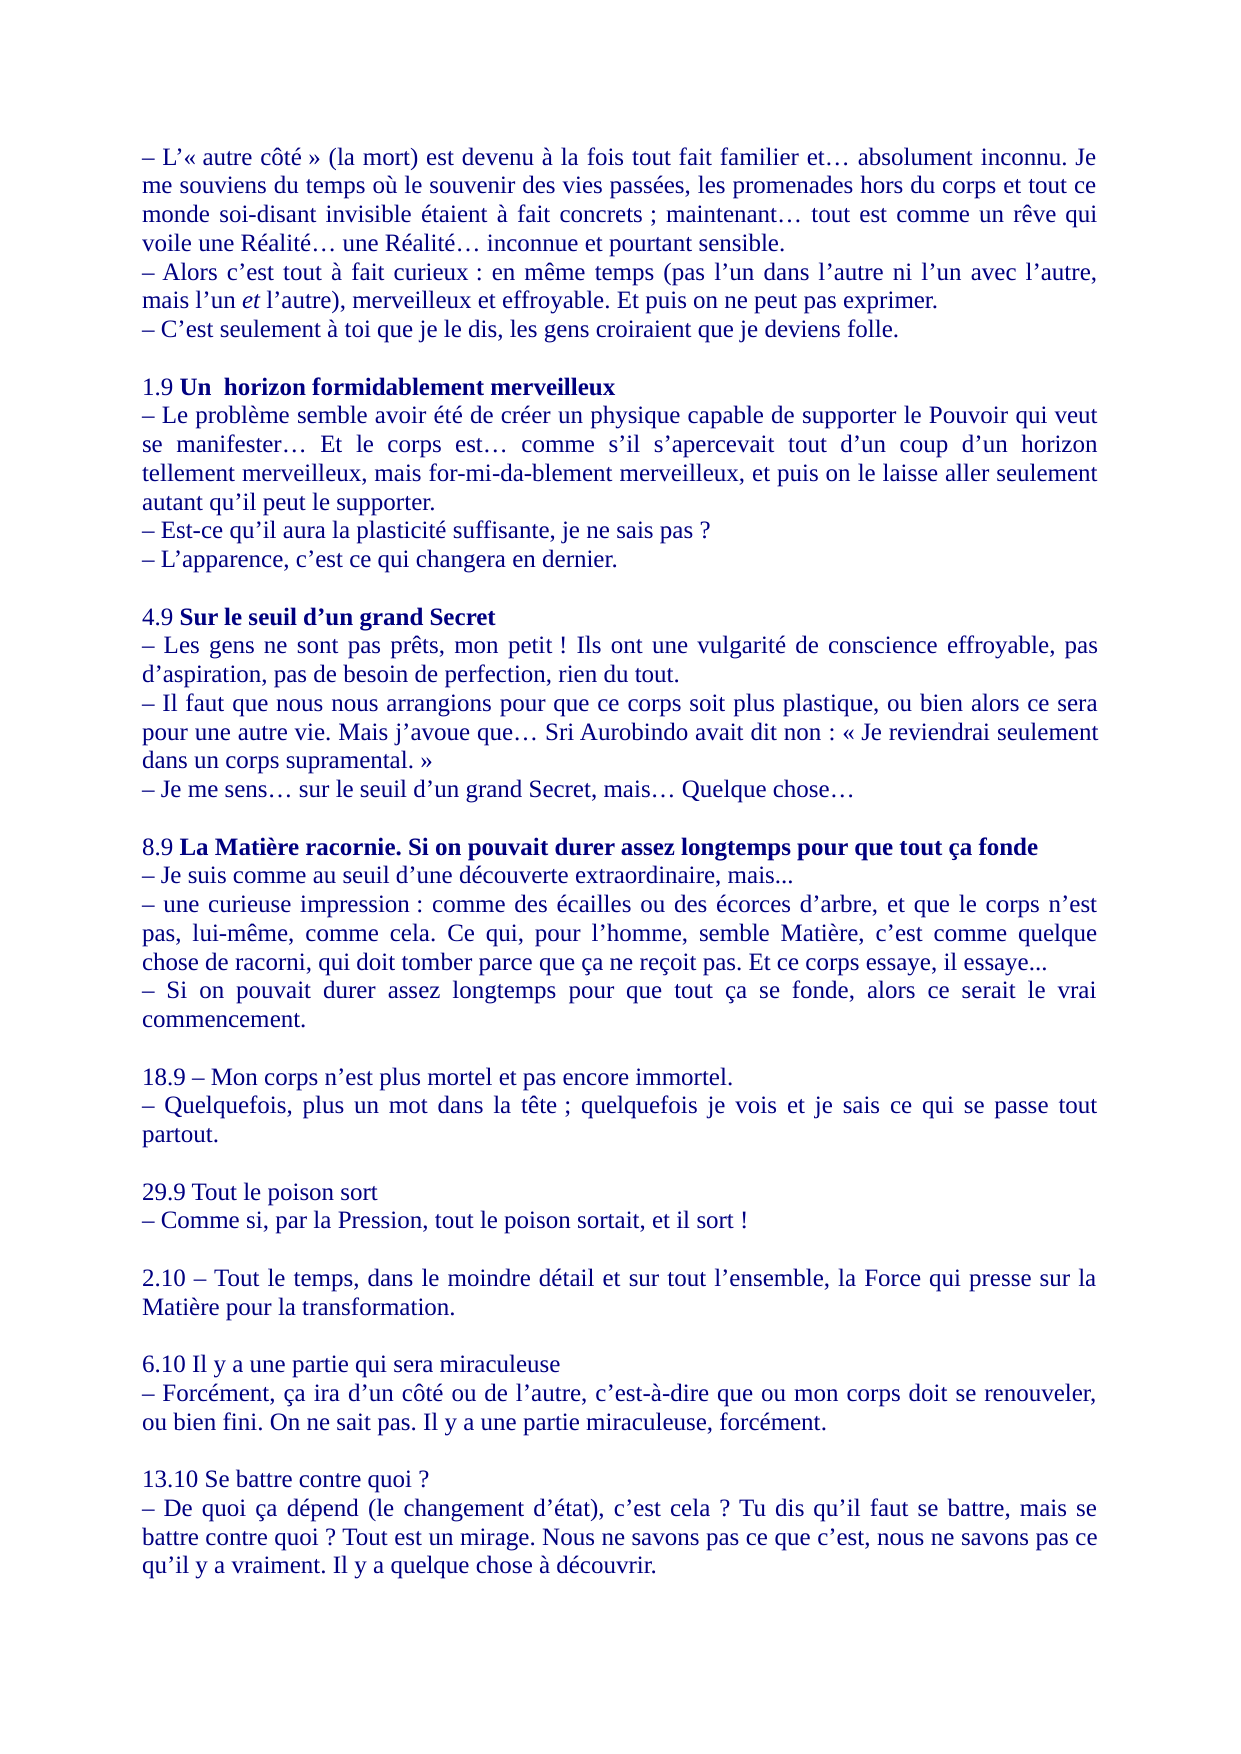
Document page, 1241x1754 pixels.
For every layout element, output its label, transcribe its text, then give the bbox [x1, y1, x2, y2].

text 6.10 Il y a une partie qui sera miraculeuse [142, 1349, 1098, 1378]
text 13.10 Se battre contre quoi ? [142, 1464, 1098, 1493]
text – Est-ce qu’il aura la plasticité suffisante, je ne sais pas ? [142, 516, 1098, 544]
text 8.9 La Matière racornie. Si on pouvait durer assez longtemps pour que tout ça fonde [142, 832, 1098, 861]
text 18.9 – Mon corps n’est plus mortel et pas encore immortel. [142, 1062, 1098, 1091]
text – Les gens ne sont pas prêts, mon petit ! Ils ont une vulgarité de conscience effroyable, pas d’aspiration, pas de besoin de perfection, rien du tout. [142, 631, 1098, 688]
text – Quelquefois, plus un mot dans la tête ; quelquefois je vois et je sais ce qui se passe tout partout. [142, 1091, 1098, 1148]
text 1.9 Un horizon formidablement merveilleux [142, 372, 1098, 401]
text – De quoi ça dépend (le changement d’état), c’est cela ? Tu dis qu’il faut se battre, mais se battre contre quoi ? Tout est un mirage. Nous ne savons pas ce que c’est, nous ne savons pas ce qu’il y a vraiment. Il y a quelque chose à découvrir. [142, 1493, 1098, 1579]
text – Comme si, par la Pression, tout le poison sortait, et il sort ! [142, 1206, 1098, 1234]
text – Si on pouvait durer assez longtemps pour que tout ça se fonde, alors ce serait le vrai commencement. [142, 976, 1098, 1033]
text – Alors c’est tout à fait curieux : en même temps (pas l’un dans l’autre ni l’un avec l’autre, mais l’un et l’autre), merveilleux et effroyable. Et puis on ne peut pas exprimer. [142, 257, 1098, 314]
text – L’apparence, c’est ce qui changera en dernier. [142, 544, 1098, 573]
text – une curieuse impression : comme des écailles ou des écorces d’arbre, et que le corps n’est pas, lui-même, comme cela. Ce qui, pour l’homme, semble Matière, c’est comme quelque chose de racorni, qui doit tomber parce que ça ne reçoit pas. Et ce corps essaye, il essaye... [142, 889, 1098, 976]
text 2.10 – Tout le temps, dans le moindre détail et sur tout l’ensemble, la Force qui presse sur la Matière pour la transformation. [142, 1263, 1098, 1321]
text – C’est seulement à toi que je le dis, les gens croiraient que je deviens folle. [142, 314, 1098, 343]
text 29.9 Tout le poison sort [142, 1177, 1098, 1206]
text 4.9 Sur le seuil d’un grand Secret [142, 602, 1098, 631]
text – L’« autre côté » (la mort) est devenu à la fois tout fait familier et… absolument inconnu. Je me souviens du temps où le souvenir des vies passées, les promenades hors du corps et tout ce monde soi-disant invisible étaient à fait concrets ; maintenant… tout est comme un rêve qui voile une Réalité… une Réalité… inconnue et pourtant sensible. [142, 142, 1098, 257]
text – Je suis comme au seuil d’une découverte extraordinaire, mais... [142, 861, 1098, 889]
text – Je me sens… sur le seuil d’un grand Secret, mais… Quelque chose… [142, 774, 1098, 803]
text – Forcément, ça ira d’un côté ou de l’autre, c’est-à-dire que ou mon corps doit se renouveler, ou bien fini. On ne sait pas. Il y a une partie miraculeuse, forcément. [142, 1378, 1098, 1436]
text – Le problème semble avoir été de créer un physique capable de supporter le Pouvoir qui veut se manifester… Et le corps est… comme s’il s’apercevait tout d’un coup d’un horizon tellement merveilleux, mais for-mi-da-blement merveilleux, et puis on le laisse aller seulement autant qu’il peut le supporter. [142, 401, 1098, 516]
text – Il faut que nous nous arrangions pour que ce corps soit plus plastique, ou bien alors ce sera pour une autre vie. Mais j’avoue que… Sri Aurobindo avait dit non : « Je reviendrai seulement dans un corps supramental. » [142, 688, 1098, 774]
